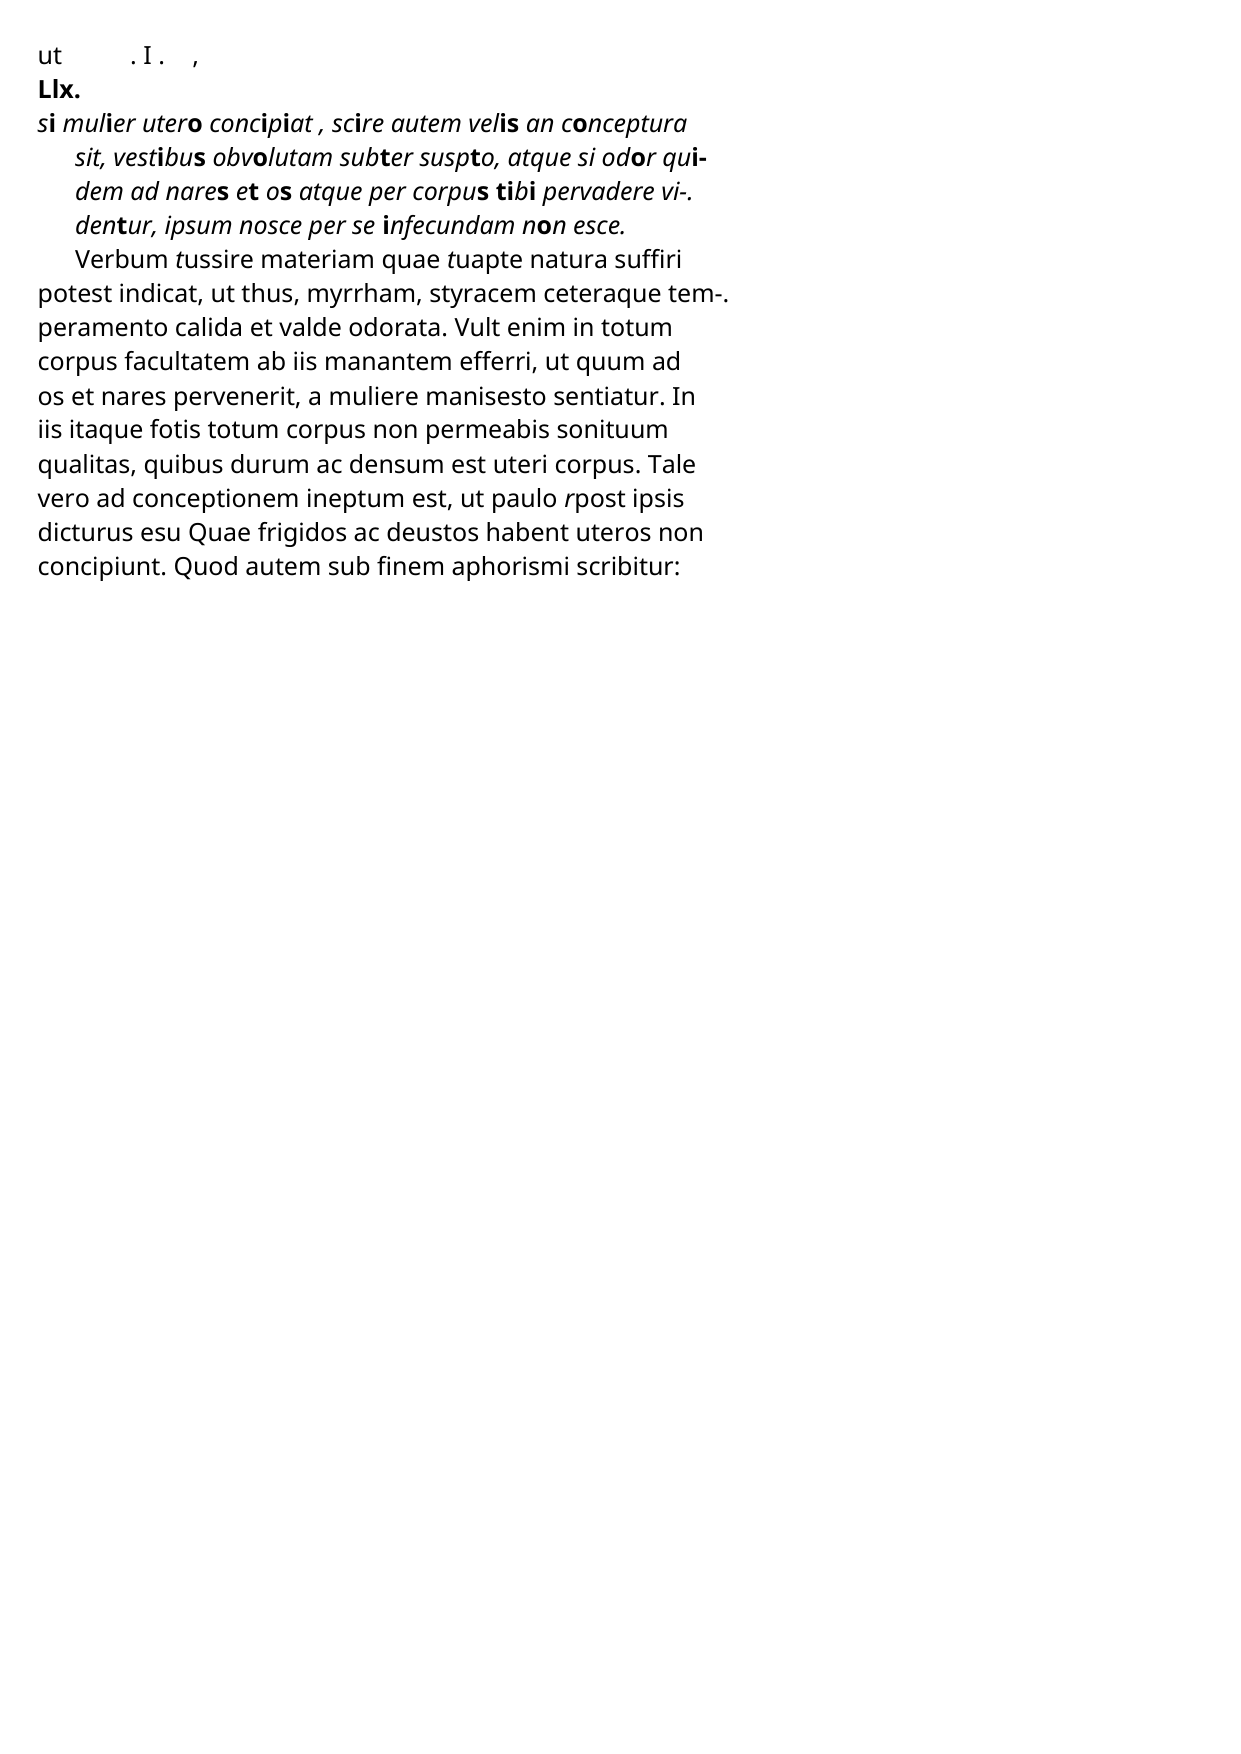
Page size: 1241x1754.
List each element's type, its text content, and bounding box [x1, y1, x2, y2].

text si mulier utero concipiat , scire autem velis an conceptura sit, vestibus obvolutam subter suspto, atque si odor qui- dem ad nares et os atque per corpus tibi pervadere vi-. dentur, ipsum nosce per se infecundam non esce. [37, 106, 1203, 242]
text Verbum tussire materiam quae tuapte natura suffiri potest indicat, ut thus, myrrham, styracem ceteraque tem-. peramento calida et valde odorata. Vult enim in totum corpus facultatem ab iis manantem efferri, ut quum ad os et nares pervenerit, a muliere manisesto sentiatur. In iis itaque fotis totum corpus non permeabis sonituum qualitas, quibus durum ac densum est uteri corpus. Tale vero ad conceptionem ineptum est, ut paulo rpost ipsis dicturus esu Quae frigidos ac deustos habent uteros non concipiunt. Quod autem sub finem aphorismi scribitur: [37, 242, 1203, 582]
text ut . I . , [37, 37, 1203, 72]
subtitle Llx. [37, 72, 1203, 106]
